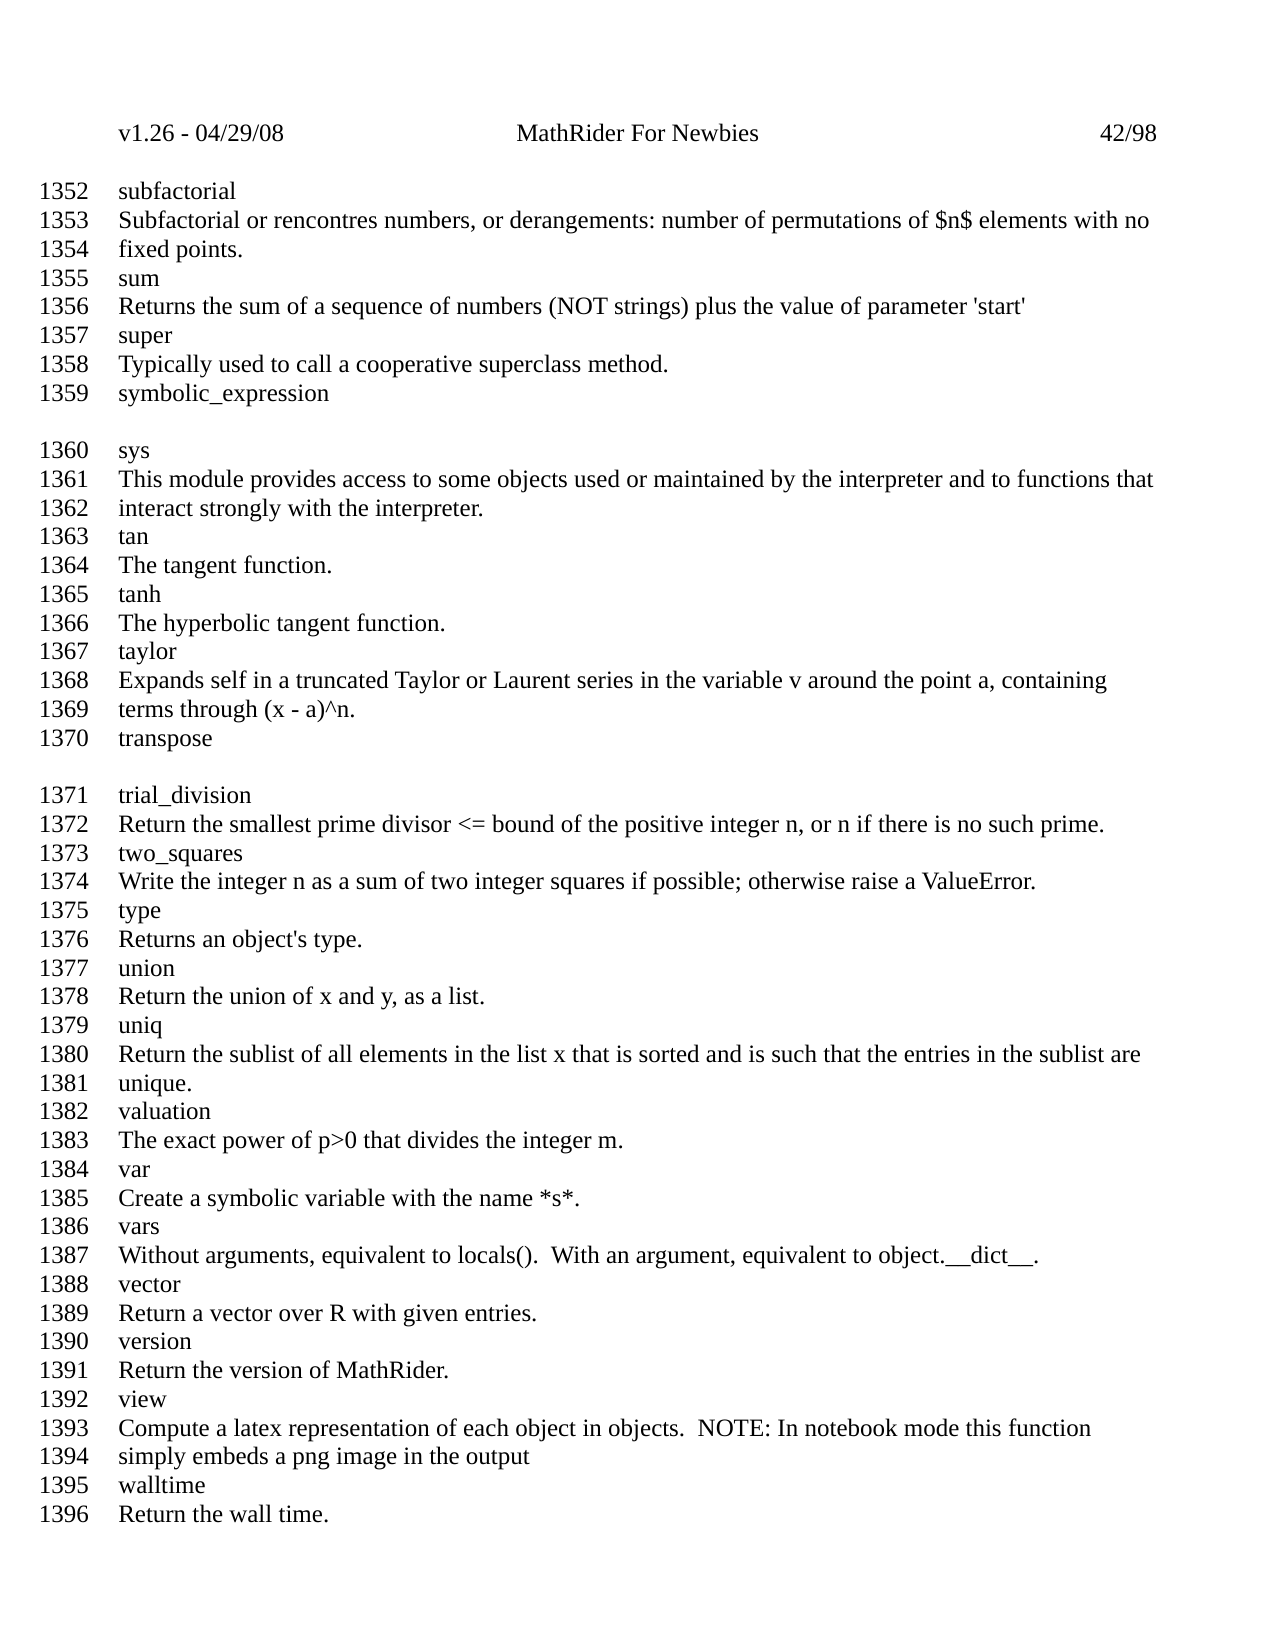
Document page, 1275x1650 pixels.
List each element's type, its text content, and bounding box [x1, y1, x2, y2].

text valuation [118, 1096, 1157, 1125]
text Compute a latex representation of each object in objects. NOTE: In notebook mode this function simply embeds a png image in the output [118, 1413, 1157, 1470]
text Create a symbolic variable with the name *s*. [118, 1183, 1157, 1211]
text Return the union of x and y, as a list. [118, 981, 1157, 1010]
text subfactorial [118, 176, 1157, 205]
text Return the wall time. [118, 1499, 1157, 1528]
text super [118, 320, 1157, 349]
text symbolic_expression [118, 378, 1157, 406]
text sys [118, 435, 1157, 464]
text This module provides access to some objects used or maintained by the interpreter and to functions that interact strongly with the interpreter. [118, 464, 1157, 521]
text Returns the sum of a sequence of numbers (NOT strings) plus the value of parameter 'start' [118, 291, 1157, 320]
text Expands self in a truncated Taylor or Laurent series in the variable v around the point a, containing terms through (x - a)^n. [118, 665, 1157, 723]
text Return a vector over R with given entries. [118, 1298, 1157, 1326]
text trial_division [118, 780, 1157, 809]
text Write the integer n as a sum of two integer squares if possible; otherwise raise a ValueError. [118, 866, 1157, 895]
text Subfactorial or rencontres numbers, or derangements: number of permutations of $n$ elements with no fixed points. [118, 205, 1157, 263]
text uniq [118, 1010, 1157, 1039]
text version [118, 1326, 1157, 1355]
text The hyperbolic tangent function. [118, 608, 1157, 636]
text Return the sublist of all elements in the list x that is sorted and is such that the entries in the sublist are unique. [118, 1039, 1157, 1096]
text sum [118, 263, 1157, 291]
text two_squares [118, 838, 1157, 866]
text tanh [118, 579, 1157, 608]
text tan [118, 521, 1157, 550]
text union [118, 953, 1157, 981]
text walltime [118, 1470, 1157, 1499]
text transpose [118, 723, 1157, 751]
text The exact power of p>0 that divides the integer m. [118, 1125, 1157, 1154]
text Typically used to call a cooperative superclass method. [118, 349, 1157, 378]
text view [118, 1384, 1157, 1413]
text The tangent function. [118, 550, 1157, 579]
text Return the smallest prime divisor <= bound of the positive integer n, or n if there is no such prime. [118, 809, 1157, 838]
text vars [118, 1211, 1157, 1240]
text var [118, 1154, 1157, 1183]
text Without arguments, equivalent to locals(). With an argument, equivalent to object.__dict__. [118, 1240, 1157, 1269]
text type [118, 895, 1157, 924]
text vector [118, 1269, 1157, 1298]
text Return the version of MathRider. [118, 1355, 1157, 1384]
text taylor [118, 636, 1157, 665]
text Returns an object's type. [118, 924, 1157, 953]
